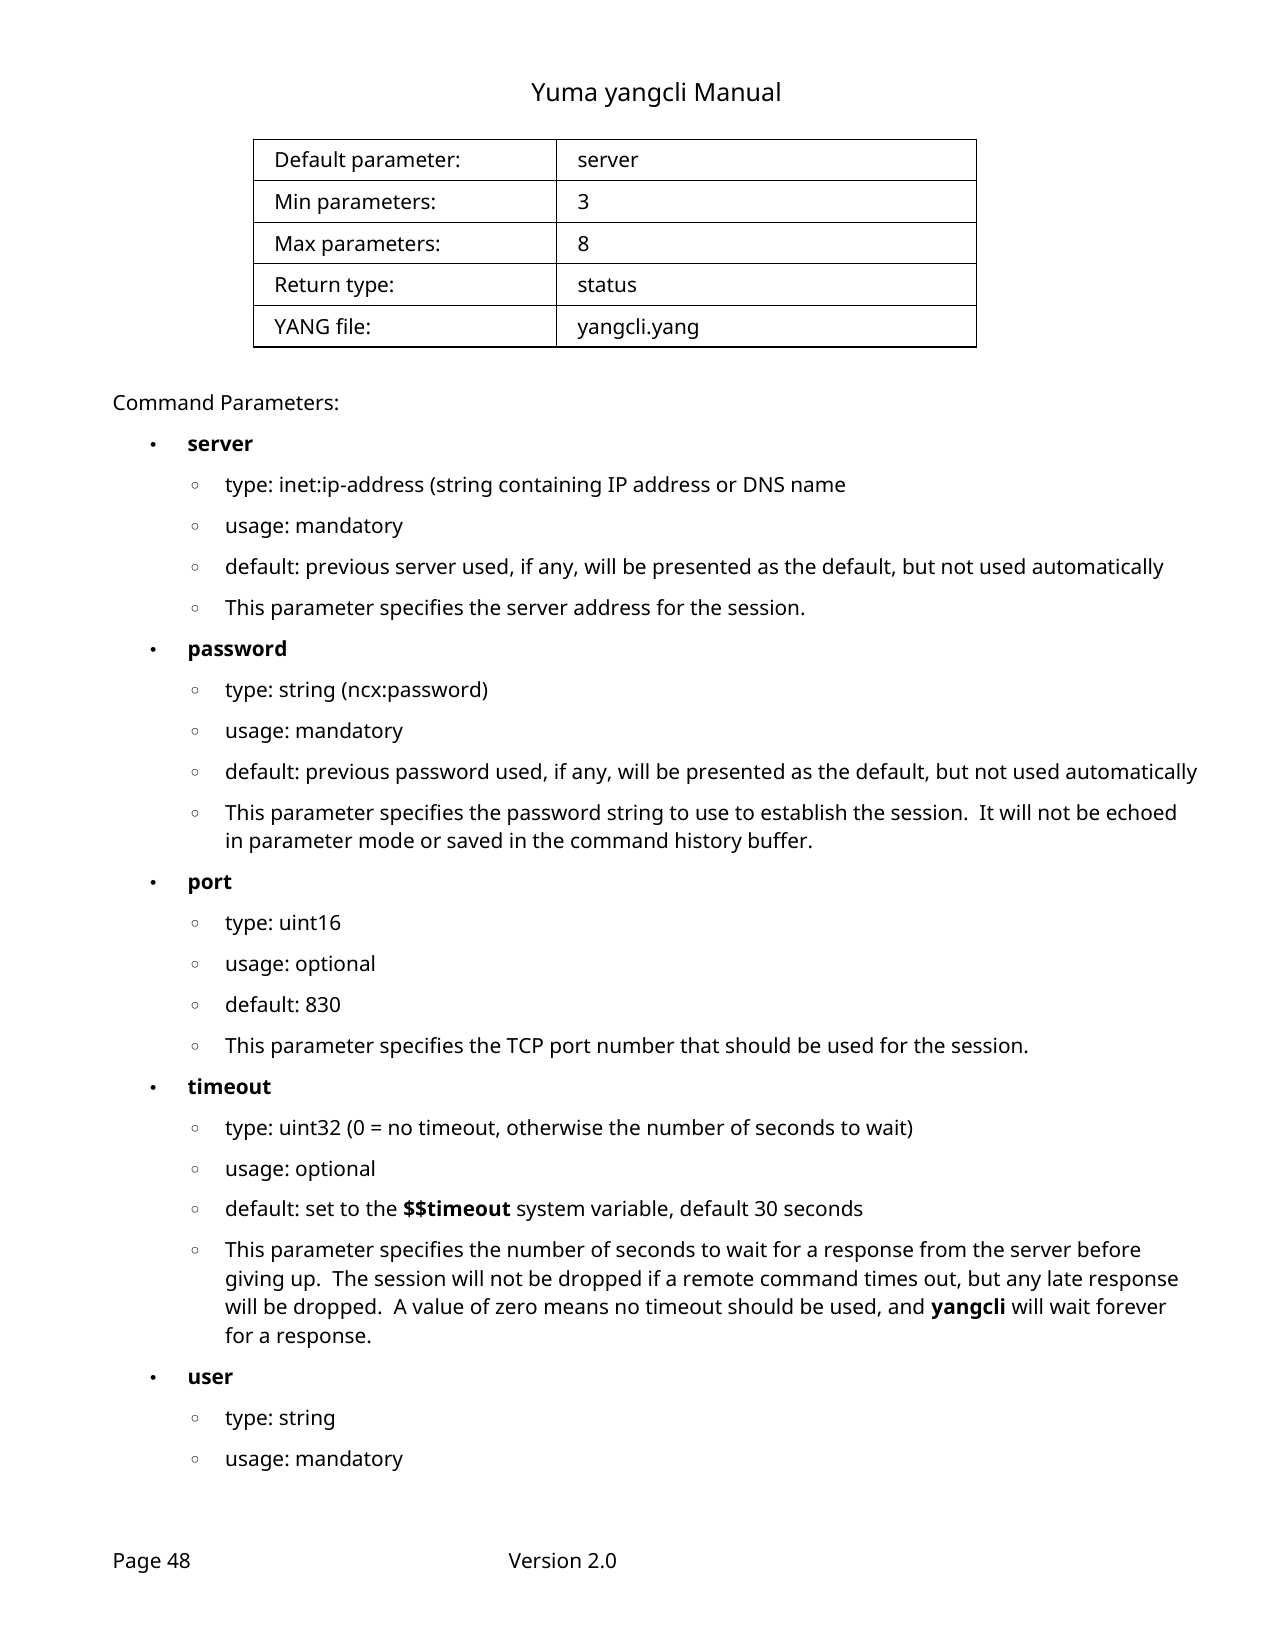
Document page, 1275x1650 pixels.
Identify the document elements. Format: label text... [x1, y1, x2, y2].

table_cell Return type: [254, 264, 556, 305]
table_cell yangcli.yang [557, 306, 976, 346]
list This parameter specifies the server address for the session. [187, 593, 1200, 621]
list default: set to the $$timeout system variable, default 30 seconds [187, 1194, 1200, 1223]
table_cell Min parameters: [254, 181, 556, 222]
list usage: optional [187, 1154, 1200, 1182]
list type: uint32 (0 = no timeout, otherwise the number of seconds to wait) [187, 1113, 1200, 1141]
list default: previous server used, if any, will be presented as the default, but not used automatically [187, 552, 1200, 581]
list server [150, 429, 1200, 458]
list timeout [150, 1072, 1200, 1100]
table_cell 3 [557, 181, 976, 222]
table_cell Default parameter: [254, 140, 556, 180]
table_cell YANG file: [254, 306, 556, 346]
list type: inet:ip-address (string containing IP address or DNS name [187, 470, 1200, 499]
list usage: mandatory [187, 511, 1200, 539]
list type: string (ncx:password) [187, 675, 1200, 703]
list usage: mandatory [187, 716, 1200, 744]
list user [150, 1362, 1200, 1390]
table_cell Max parameters: [254, 223, 556, 263]
list port [150, 867, 1200, 896]
list This parameter specifies the TCP port number that should be used for the session. [187, 1031, 1200, 1059]
list type: uint16 [187, 908, 1200, 936]
list usage: mandatory [187, 1444, 1200, 1472]
table_cell 8 [557, 223, 976, 263]
list usage: optional [187, 949, 1200, 977]
list default: 830 [187, 990, 1200, 1018]
table_cell status [557, 264, 976, 305]
list This parameter specifies the password string to use to establish the session. It will not be echoed in parameter mode or saved in the command history buffer. [187, 798, 1200, 854]
table_cell server [557, 140, 976, 180]
list default: previous password used, if any, will be presented as the default, but not used automatically [187, 757, 1200, 785]
list This parameter specifies the number of seconds to wait for a response from the server before giving up. The session will not be dropped if a remote command times out, but any late response will be dropped. A value of zero means no timeout should be used, and yangcli will wait forever for a response. [187, 1236, 1200, 1349]
list password [150, 634, 1200, 662]
text Command Parameters: [112, 388, 1200, 417]
list type: string [187, 1403, 1200, 1431]
